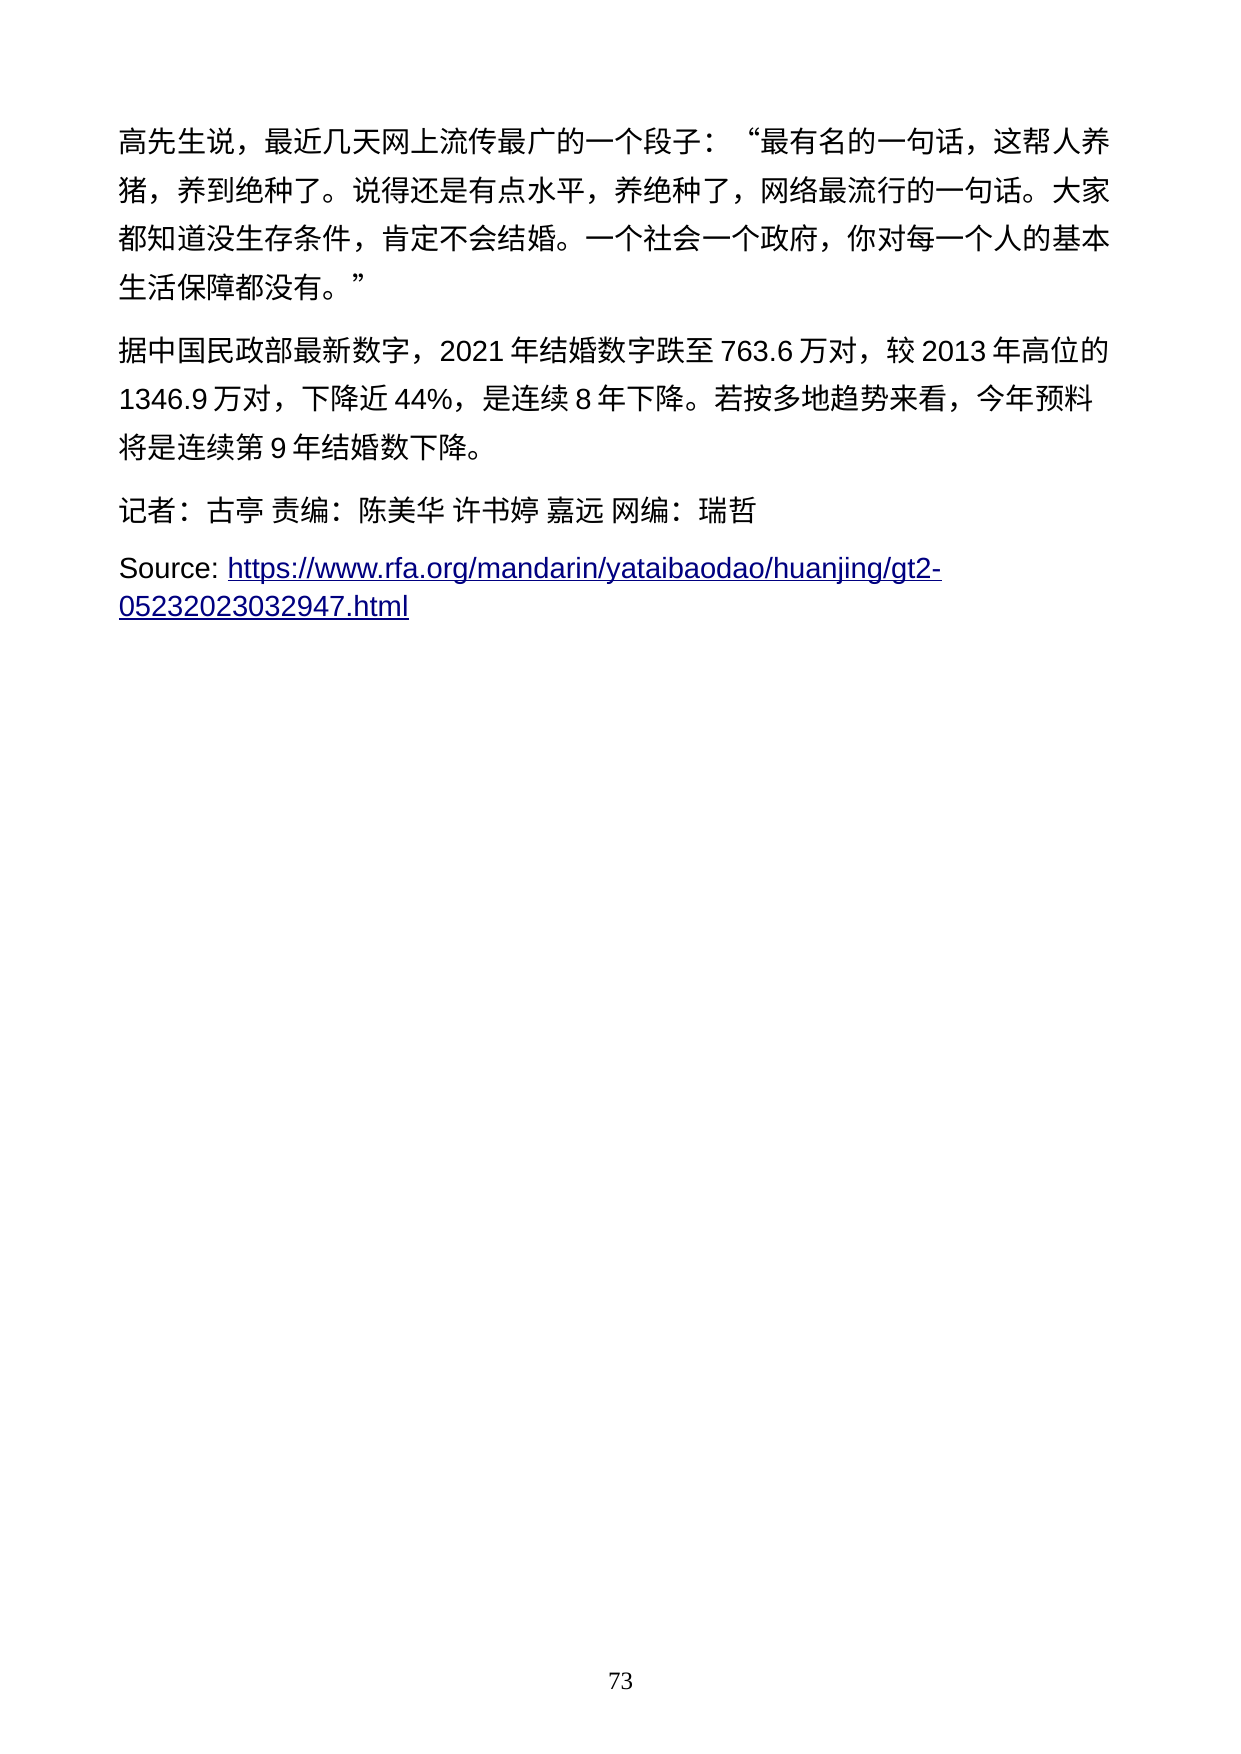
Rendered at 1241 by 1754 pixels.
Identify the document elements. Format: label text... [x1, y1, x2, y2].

text 据中国民政部最新数字，2021年结婚数字跌至763.6万对，较2013年高位的1346.9万对，下降近44%，是连续8年下降。若按多地趋势来看，今年预料将是连续第9年结婚数下降。 [118, 327, 1122, 467]
text 记者：古亭 责编：陈美华 许书婷 嘉远 网编：瑞哲 [118, 487, 1122, 530]
text Source: https://www.rfa.org/mandarin/yataibaodao/huanjing/gt2-05232023032947.html [118, 551, 1122, 623]
text 高先生说，最近几天网上流传最广的一个段子：“最有名的一句话，这帮人养猪，养到绝种了。说得还是有点水平，养绝种了，网络最流行的一句话。大家都知道没生存条件，肯定不会结婚。一个社会一个政府，你对每一个人的基本生活保障都没有。” [118, 118, 1122, 306]
